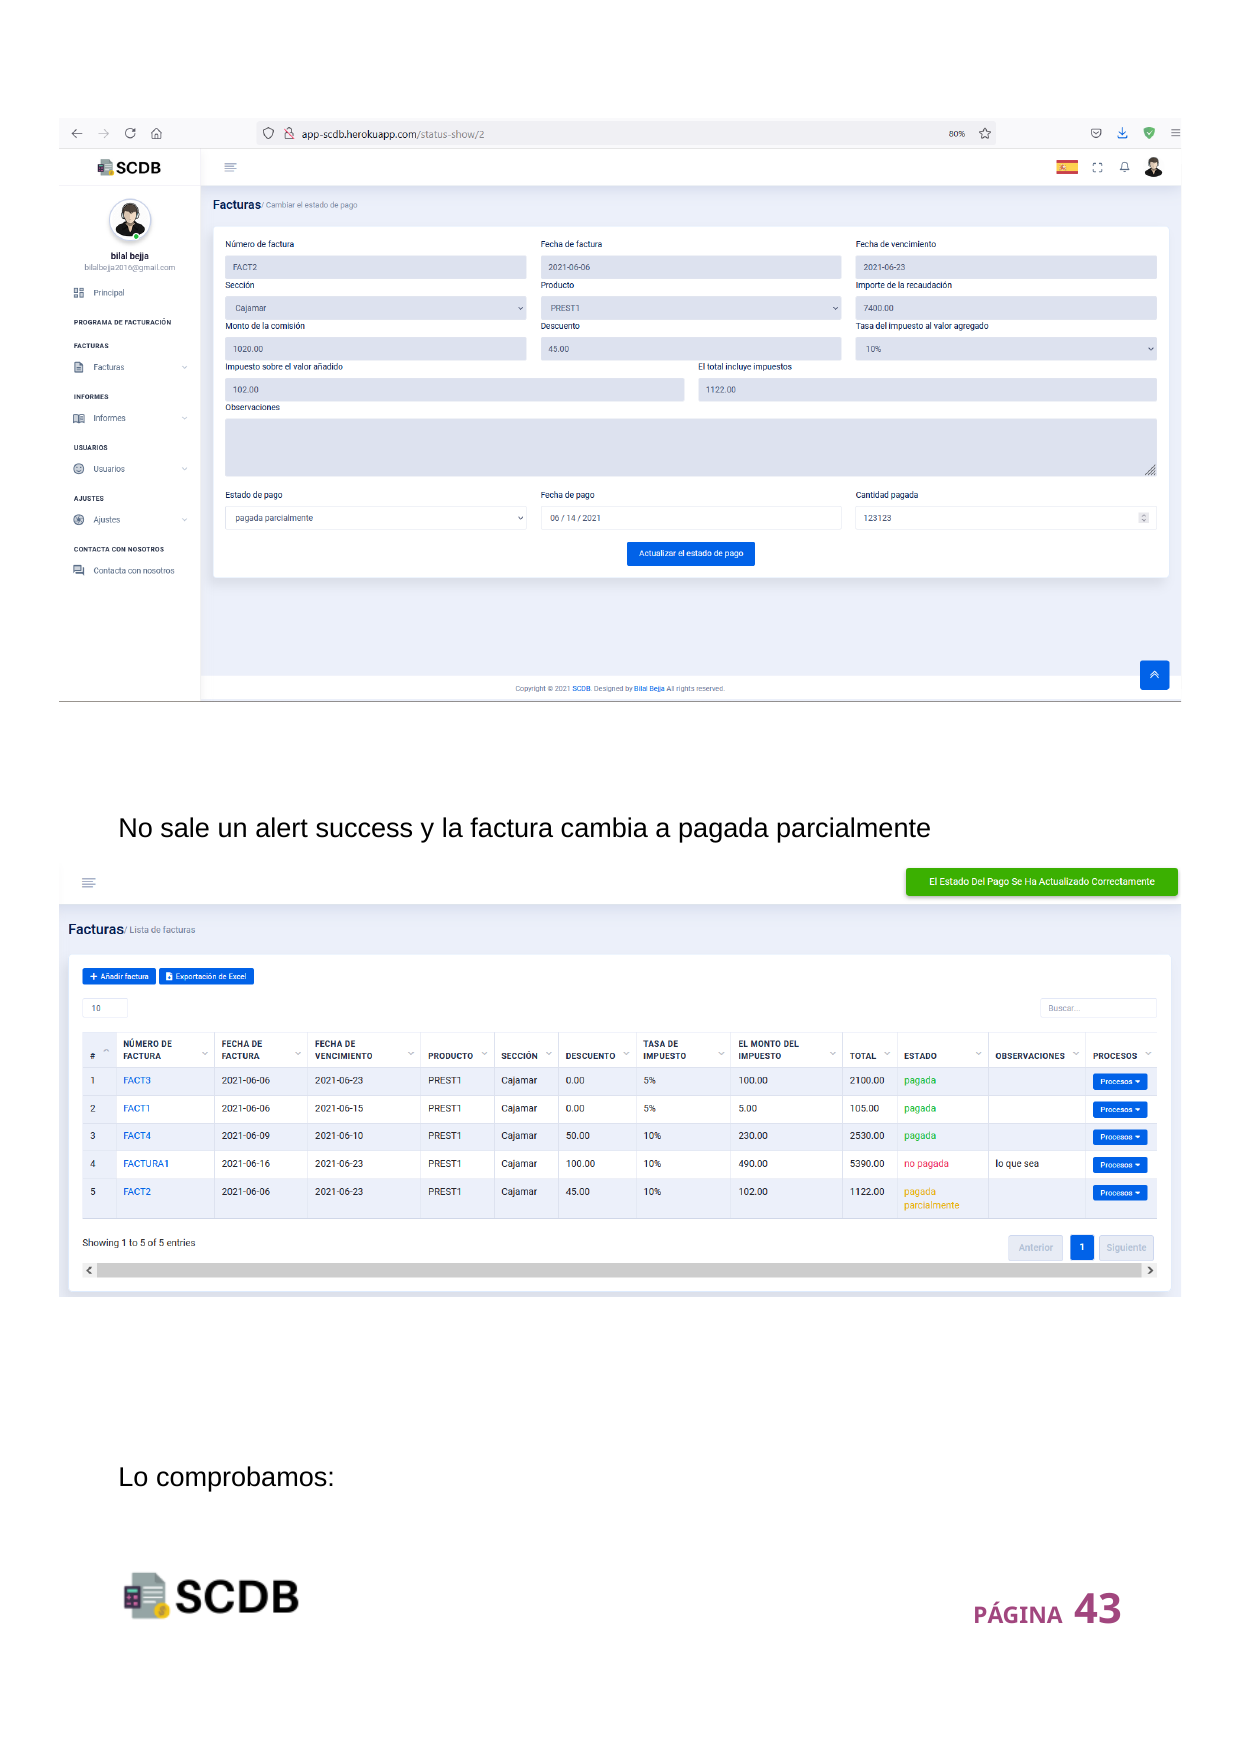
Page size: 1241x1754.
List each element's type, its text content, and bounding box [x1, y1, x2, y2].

picture [122, 1569, 305, 1622]
picture [59, 863, 1182, 1297]
picture [59, 118, 1182, 702]
text Lo comprobamos: [118, 1461, 1122, 1492]
text No sale un alert success y la factura cambia a pagada parcialmente [118, 812, 1122, 844]
